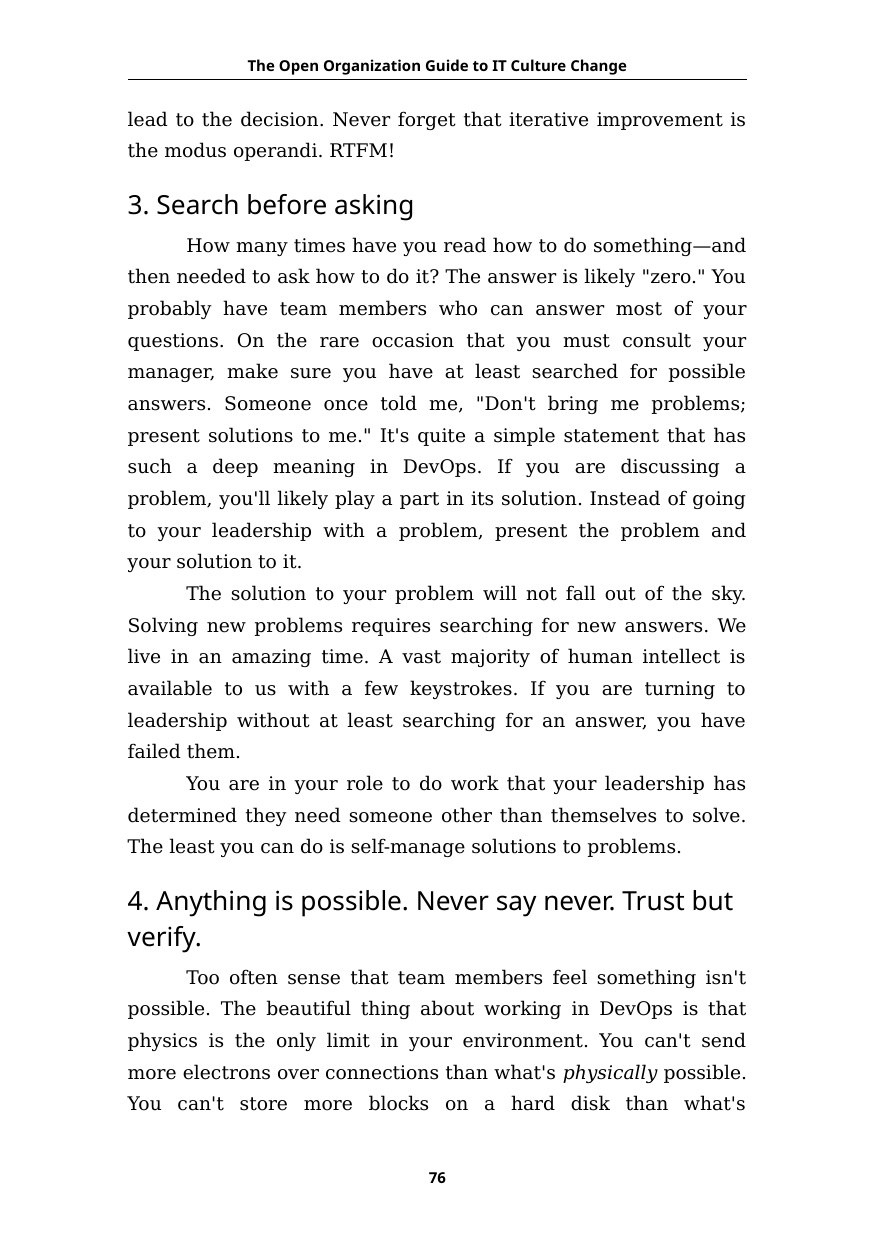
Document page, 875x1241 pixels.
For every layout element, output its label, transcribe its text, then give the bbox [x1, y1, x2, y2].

text You are in your role to do work that your leadership has determined they need someone other than themselves to solve. The least you can do is self-manage solutions to problems. [127, 773, 747, 858]
text How many times have you read how to do something—and then needed to ask how to do it? The answer is likely "zero." You probably have team members who can answer most of your questions. On the rare occasion that you must consult your manager, make sure you have at least searched for possible answers. Someone once told me, "Don't bring me problems; present solutions to me." It's quite a simple statement that has such a deep meaning in DevOps. If you are discussing a problem, you'll likely play a part in its solution. Instead of going to your leadership with a problem, present the problem and your solution to it. [127, 235, 747, 573]
subtitle 3. Search before asking [127, 187, 747, 222]
text Too often sense that team members feel something isn't possible. The beautiful thing about working in DevOps is that physics is the only limit in your environment. You can't send more electrons over connections than what's physically possible. You can't store more blocks on a hard disk than what's [127, 967, 747, 1115]
text lead to the decision. Never forget that iterative improvement is the modus operandi. RTFM! [127, 109, 747, 162]
subtitle 4. Anything is possible. Never say never. Trust but verify. [127, 883, 747, 954]
text The solution to your problem will not fall out of the sky. Solving new problems requires searching for new answers. We live in an amazing time. A vast majority of human intellect is available to us with a few keystrokes. If you are turning to leadership without at least searching for an answer, you have failed them. [127, 583, 747, 763]
